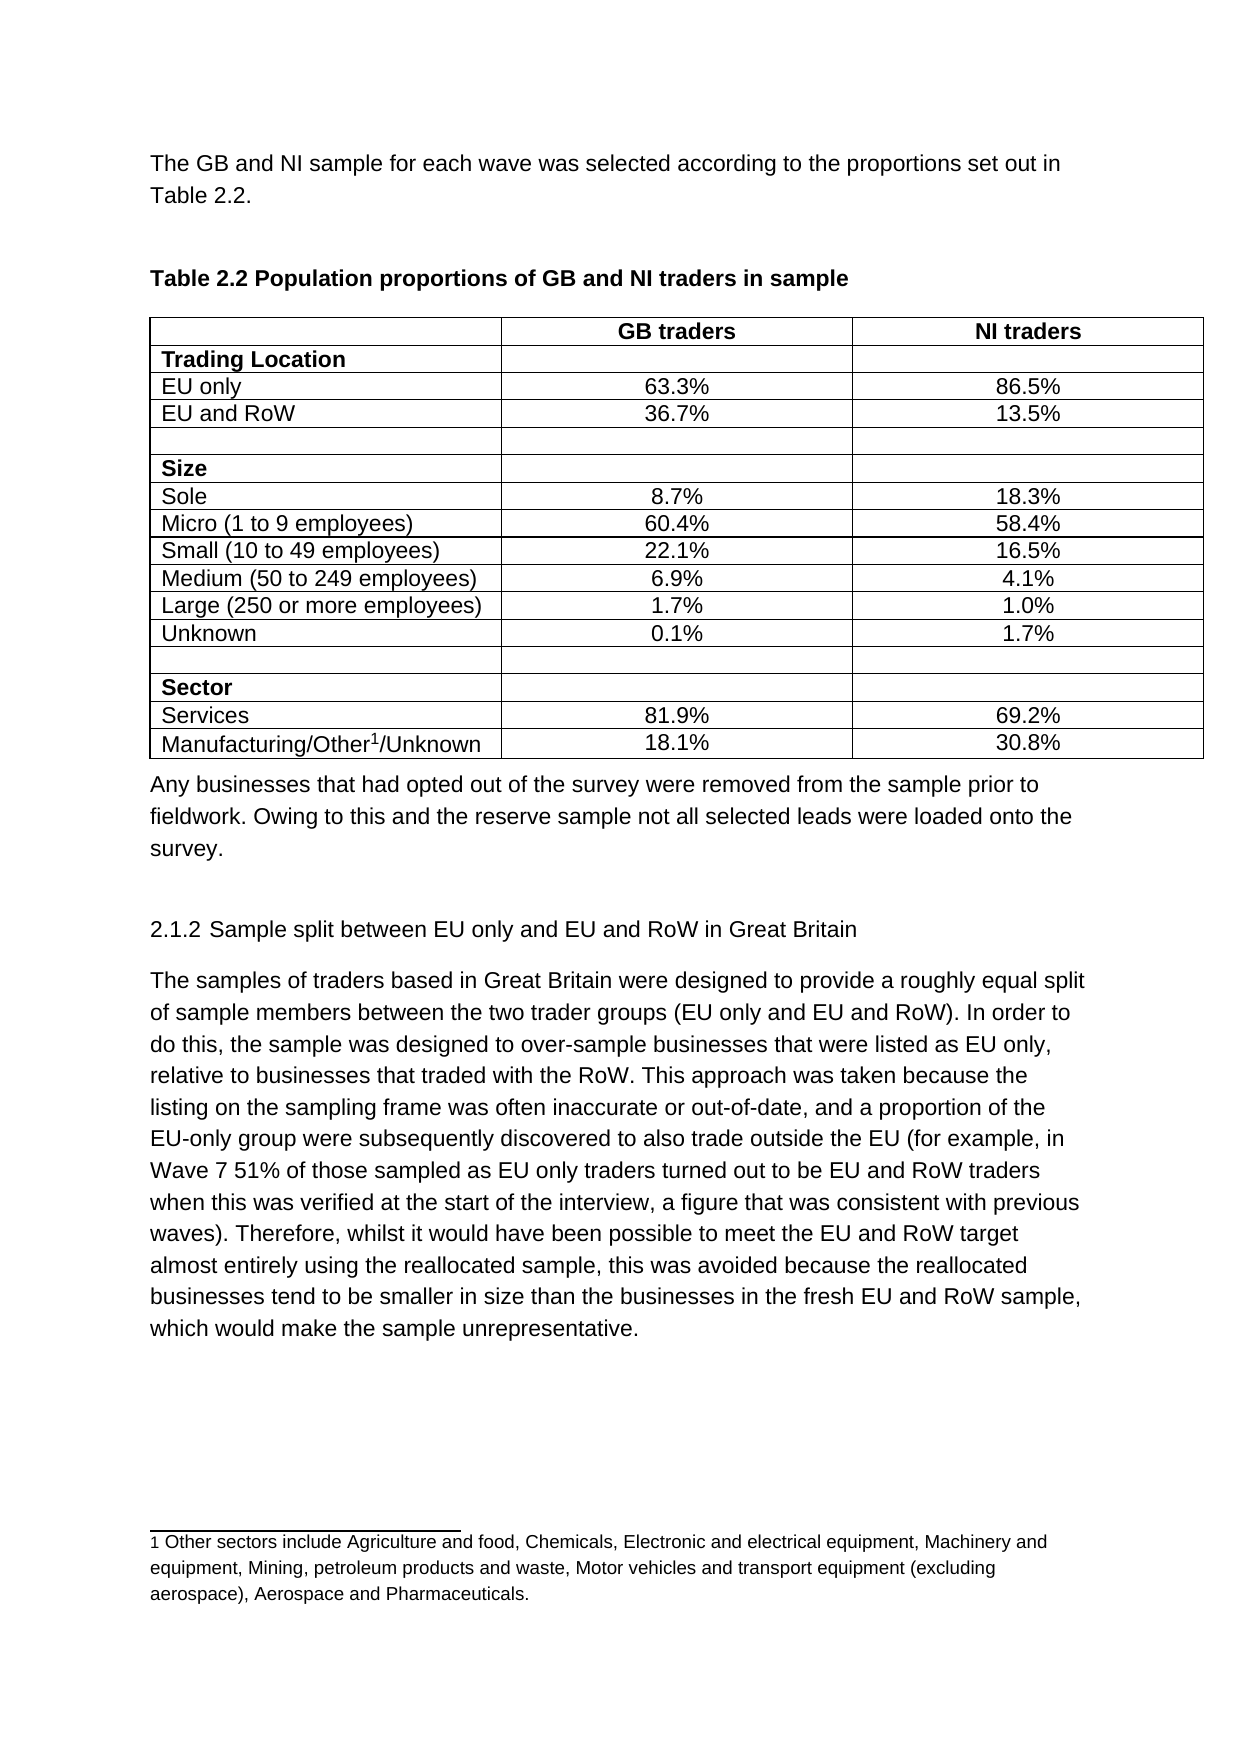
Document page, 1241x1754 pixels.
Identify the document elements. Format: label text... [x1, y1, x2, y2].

table_cell Medium (50 to 249 employees) [151, 565, 501, 591]
table_cell [151, 647, 501, 673]
table_cell [853, 674, 1203, 701]
table_cell 58.4% [853, 510, 1203, 536]
table_header GB traders [502, 318, 852, 344]
subtitle Sample split between EU only and EU and RoW in Great Britain [150, 916, 1090, 942]
table_cell 60.4% [502, 510, 852, 536]
table_cell 63.3% [502, 373, 852, 399]
table_cell 81.9% [502, 702, 852, 728]
table_cell [853, 455, 1203, 482]
table_cell 1.7% [853, 620, 1203, 646]
table_cell 18.3% [853, 483, 1203, 509]
table_cell Sector [151, 674, 501, 701]
table_cell 86.5% [853, 373, 1203, 399]
table_cell 69.2% [853, 702, 1203, 728]
table_cell 18.1% [502, 729, 852, 758]
table_cell 1.7% [502, 592, 852, 618]
table_cell Large (250 or more employees) [151, 592, 501, 618]
table_cell [853, 647, 1203, 673]
table_cell Manufacturing/Other/Unknown [151, 729, 501, 758]
table_cell 13.5% [853, 400, 1203, 427]
table_cell [853, 346, 1203, 372]
table_cell 4.1% [853, 565, 1203, 591]
table_cell [853, 428, 1203, 454]
table_header NI traders [853, 318, 1203, 344]
table_cell 1.0% [853, 592, 1203, 618]
table_cell [502, 428, 852, 454]
table_cell Services [151, 702, 501, 728]
table_cell 6.9% [502, 565, 852, 591]
table_cell EU only [151, 373, 501, 399]
text Any businesses that had opted out of the survey were removed from the sample prior to fieldwork. Owing to this and the reserve sample not all selected leads were loaded onto the survey. [150, 771, 1090, 861]
table_cell 0.1% [502, 620, 852, 646]
table_header [151, 318, 501, 344]
table_cell 36.7% [502, 400, 852, 427]
text Table 2.2 Population proportions of GB and NI traders in sample [150, 264, 1090, 317]
table_cell 22.1% [502, 538, 852, 564]
table_cell [151, 428, 501, 454]
table_cell 16.5% [853, 538, 1203, 564]
table_cell Size [151, 455, 501, 482]
table_cell [502, 674, 852, 701]
table_cell Sole [151, 483, 501, 509]
text The GB and NI sample for each wave was selected according to the proportions set out in Table 2.2. [150, 150, 1090, 208]
table_cell 8.7% [502, 483, 852, 509]
table_cell [502, 647, 852, 673]
table_cell Small (10 to 49 employees) [151, 538, 501, 564]
table_cell EU and RoW [151, 400, 501, 427]
table_cell [502, 455, 852, 482]
table_cell Trading Location [151, 346, 501, 372]
table_cell 30.8% [853, 729, 1203, 758]
text The samples of traders based in Great Britain were designed to provide a roughly equal split of sample members between the two trader groups (EU only and EU and RoW). In order to do this, the sample was designed to over-sample businesses that were listed as EU only, relative to businesses that traded with the RoW. This approach was taken because the listing on the sampling frame was often inaccurate or out-of-date, and a proportion of the EU-only group were subsequently discovered to also trade outside the EU (for example, in Wave 7 51% of those sampled as EU only traders turned out to be EU and RoW traders when this was verified at the start of the interview, a figure that was consistent with previous waves). Therefore, whilst it would have been possible to meet the EU and RoW target almost entirely using the reallocated sample, this was avoided because the reallocated businesses tend to be smaller in size than the businesses in the fresh EU and RoW sample, which would make the sample unrepresentative. [150, 967, 1090, 1341]
table_cell [502, 346, 852, 372]
table_cell Micro (1 to 9 employees) [151, 510, 501, 536]
table_cell Unknown [151, 620, 501, 646]
